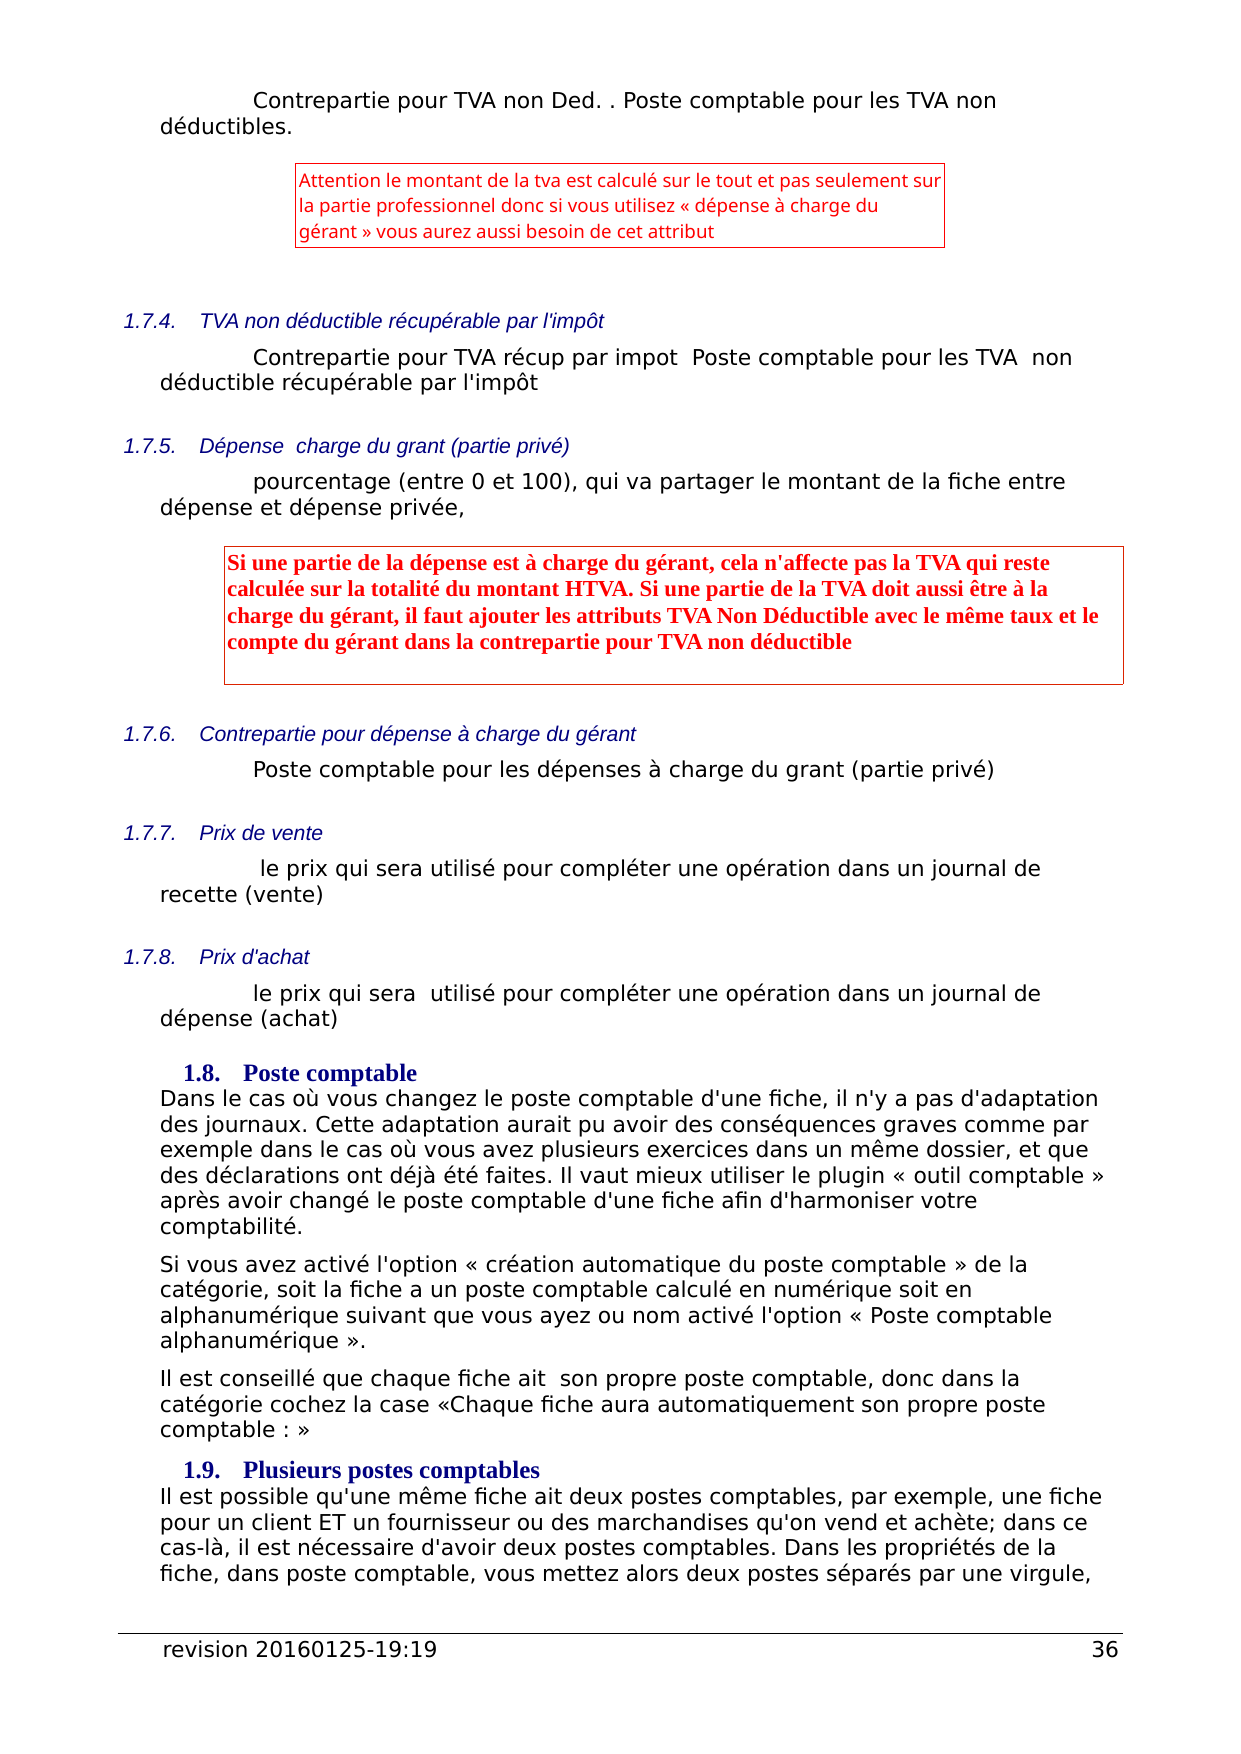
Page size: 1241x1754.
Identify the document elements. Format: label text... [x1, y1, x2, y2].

text Poste comptable pour les dépenses à charge du grant (partie privé) [159, 757, 1123, 783]
subtitle Prix d'achat [117, 945, 1123, 969]
text Si vous avez activé l'option « création automatique du poste comptable » de la catégorie, soit la fiche a un poste comptable calculé en numérique soit en alphanumérique suivant que vous ayez ou nom activé l'option « Poste comptable alphanumérique ». [159, 1252, 1123, 1354]
subtitle Plusieurs postes comptables [177, 1456, 1123, 1484]
text Il est conseillé que chaque fiche ait son propre poste comptable, donc dans la catégorie cochez la case «Chaque fiche aura automatiquement son propre poste comptable : » [159, 1367, 1123, 1443]
text Attention le montant de la tva est calculé sur le tout et pas seulement sur la partie professionnel donc si vous utilisez « dépense à charge du gérant » vous aurez aussi besoin de cet attribut [296, 164, 944, 247]
text Si une partie de la dépense est à charge du gérant, cela n'affecte pas la TVA qui reste calculée sur la totalité du montant HTVA. Si une partie de la TVA doit aussi être à la charge du gérant, il faut ajouter les attributs TVA Non Déductible avec le même taux et le compte du gérant dans la contrepartie pour TVA non déductible [225, 547, 1123, 654]
text Contrepartie pour TVA non Ded. . Poste comptable pour les TVA non déductibles. [159, 88, 1123, 139]
subtitle Prix de vente [117, 820, 1123, 845]
text le prix qui sera utilisé pour compléter une opération dans un journal de recette (vente) [159, 856, 1123, 907]
subtitle TVA non déductible récupérable par l'impôt [117, 309, 1123, 333]
subtitle Contrepartie pour dépense à charge du gérant [117, 721, 1123, 746]
text le prix qui sera utilisé pour compléter une opération dans un journal de dépense (achat) [159, 981, 1123, 1032]
text pourcentage (entre 0 et 100), qui va partager le montant de la fiche entre dépense et dépense privée, [159, 469, 1123, 521]
subtitle Poste comptable [177, 1058, 1123, 1086]
text Il est possible qu'une même fiche ait deux postes comptables, par exemple, une fiche pour un client ET un fournisseur ou des marchandises qu'on vend et achète; dans ce cas-là, il est nécessaire d'avoir deux postes comptables. Dans les propriétés de la fiche, dans poste comptable, vous mettez alors deux postes séparés par une virgule, [159, 1484, 1123, 1586]
text Dans le cas où vous changez le poste comptable d'une fiche, il n'y a pas d'adaptation des journaux. Cette adaptation aurait pu avoir des conséquences graves comme par exemple dans le cas où vous avez plusieurs exercices dans un même dossier, et que des déclarations ont déjà été faites. Il vaut mieux utiliser le plugin « outil comptable » après avoir changé le poste comptable d'une fiche afin d'harmoniser votre comptabilité. [159, 1086, 1123, 1239]
subtitle Dépense charge du grant (partie privé) [117, 433, 1123, 458]
text Contrepartie pour TVA récup par impot Poste comptable pour les TVA non déductible récupérable par l'impôt [159, 345, 1123, 396]
